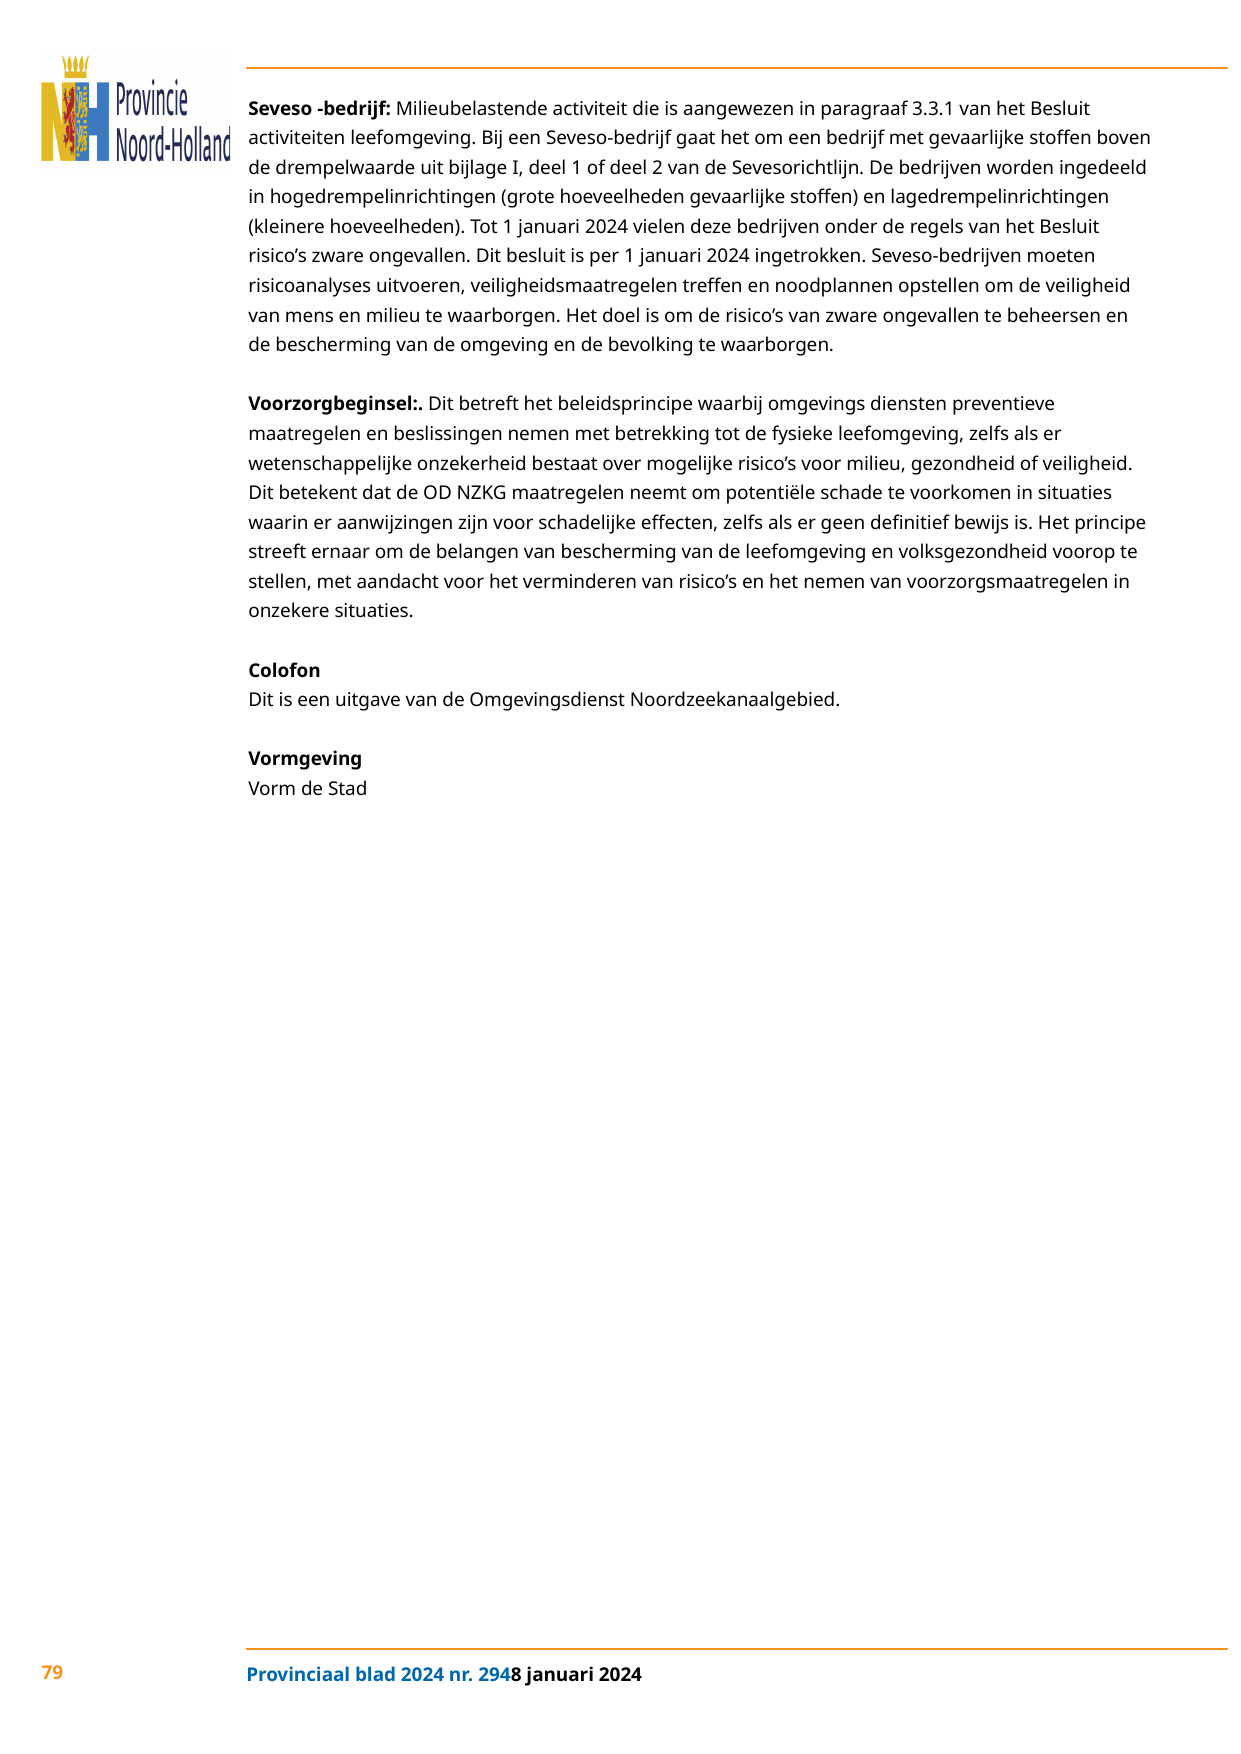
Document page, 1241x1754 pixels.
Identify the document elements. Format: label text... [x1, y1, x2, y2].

text Colofon [248, 657, 1152, 683]
text Vorm de Stad [248, 775, 1152, 801]
picture [41, 47, 231, 172]
text Seveso -bedrijf: Milieubelastende activiteit die is aangewezen in paragraaf 3.3.1 van het Besluit activiteiten leefomgeving. Bij een Seveso-bedrijf gaat het om een bedrijf met gevaarlijke stoffen boven de drempelwaarde uit bijlage I, deel 1 of deel 2 van de Sevesorichtlijn. De bedrijven worden ingedeeld in hogedrempelinrichtingen (grote hoeveelheden gevaarlijke stoffen) en lagedrempelinrichtingen (kleinere hoeveelheden). Tot 1 januari 2024 vielen deze bedrijven onder de regels van het Besluit risico’s zware ongevallen. Dit besluit is per 1 januari 2024 ingetrokken. Seveso-bedrijven moeten risicoanalyses uitvoeren, veiligheidsmaatregelen treffen en noodplannen opstellen om de veiligheid van mens en milieu te waarborgen. Het doel is om de risico’s van zware ongevallen te beheersen en de bescherming van de omgeving en de bevolking te waarborgen. [248, 95, 1152, 357]
text Voorzorgbeginsel:. Dit betreft het beleidsprincipe waarbij omgevings diensten preventieve maatregelen en beslissingen nemen met betrekking tot de fysieke leefomgeving, zelfs als er wetenschappelijke onzekerheid bestaat over mogelijke risico’s voor milieu, gezondheid of veiligheid. Dit betekent dat de OD NZKG maatregelen neemt om potentiële schade te voorkomen in situaties waarin er aanwijzingen zijn voor schadelijke effecten, zelfs als er geen definitief bewijs is. Het principe streeft ernaar om de belangen van bescherming van de leefomgeving en volksgezondheid voorop te stellen, met aandacht voor het verminderen van risico’s en het nemen van voorzorgsmaatregelen in onzekere situaties. [248, 391, 1152, 623]
text Dit is een uitgave van de Omgevingsdienst Noordzeekanaalgebied. [248, 686, 1152, 712]
text Vormgeving [248, 746, 1152, 771]
